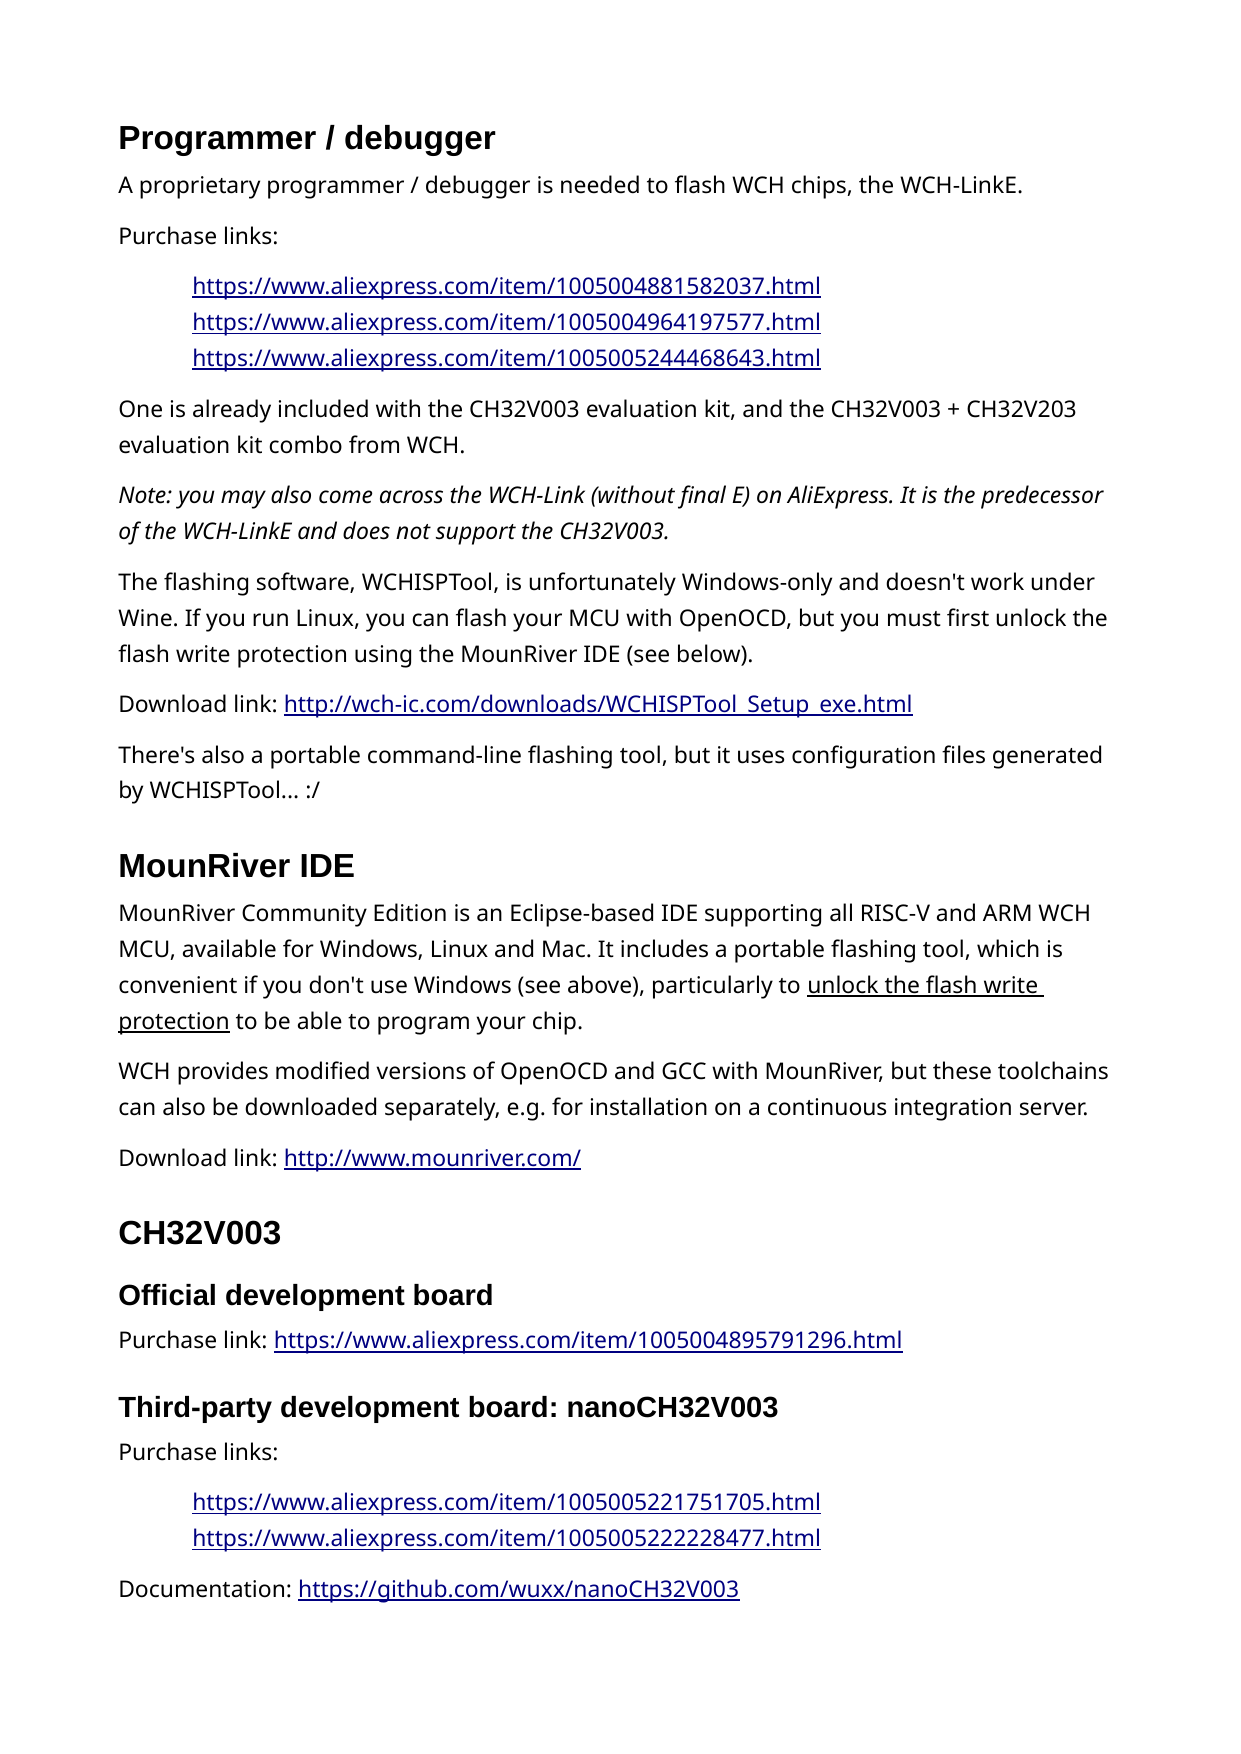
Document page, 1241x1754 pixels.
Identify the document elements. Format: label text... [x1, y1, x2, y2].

text There's also a portable command-line flashing tool, but it uses configuration files generated by WCHISPTool... :/ [118, 738, 1122, 806]
text Documentation: https://github.com/wuxx/nanoCH32V003 [118, 1573, 1122, 1604]
subtitle Programmer / debugger [118, 118, 1122, 157]
text https://www.aliexpress.com/item/1005005244468643.html [192, 342, 1122, 373]
text Purchase links: [118, 219, 1122, 251]
text Download link: http://www.mounriver.com/ [118, 1142, 1122, 1173]
text WCH provides modified versions of OpenOCD and GCC with MounRiver, but these toolchains can also be downloaded separately, e.g. for installation on a continuous integration server. [118, 1055, 1122, 1122]
text Note: you may also come across the WCH-Link (without final E) on AliExpress. It is the predecessor of the WCH-LinkE and does not support the CH32V003. [118, 479, 1122, 546]
text https://www.aliexpress.com/item/1005004964197577.html [192, 306, 1122, 337]
subtitle MounRiver IDE [118, 846, 1122, 884]
text MounRiver Community Edition is an Eclipse-based IDE supporting all RISC-V and ARM WCH MCU, available for Windows, Linux and Mac. It includes a portable flashing tool, which is convenient if you don't use Windows (see above), particularly to unlock the flash write protection to be able to program your chip. [118, 897, 1122, 1036]
text The flashing software, WCHISPTool, is unfortunately Windows-only and doesn't work under Wine. If you run Linux, you can flash your MCU with OpenOCD, but you must first unlock the flash write protection using the MounRiver IDE (see below). [118, 566, 1122, 669]
text https://www.aliexpress.com/item/1005004881582037.html [192, 270, 1122, 301]
text Purchase link: https://www.aliexpress.com/item/1005004895791296.html [118, 1324, 1122, 1356]
text Purchase links: [118, 1436, 1122, 1467]
subtitle Third-party development board: nanoCH32V003 [118, 1389, 1122, 1423]
text https://www.aliexpress.com/item/1005005222228477.html [192, 1522, 1122, 1553]
text A proprietary programmer / debugger is needed to flash WCH chips, the WCH-LinkE. [118, 169, 1122, 200]
subtitle CH32V003 [118, 1213, 1122, 1251]
text Download link: http://wch-ic.com/downloads/WCHISPTool_Setup_exe.html [118, 688, 1122, 719]
subtitle Official development board [118, 1278, 1122, 1312]
text One is already included with the CH32V003 evaluation kit, and the CH32V003 + CH32V203 evaluation kit combo from WCH. [118, 393, 1122, 460]
text https://www.aliexpress.com/item/1005005221751705.html [192, 1486, 1122, 1517]
